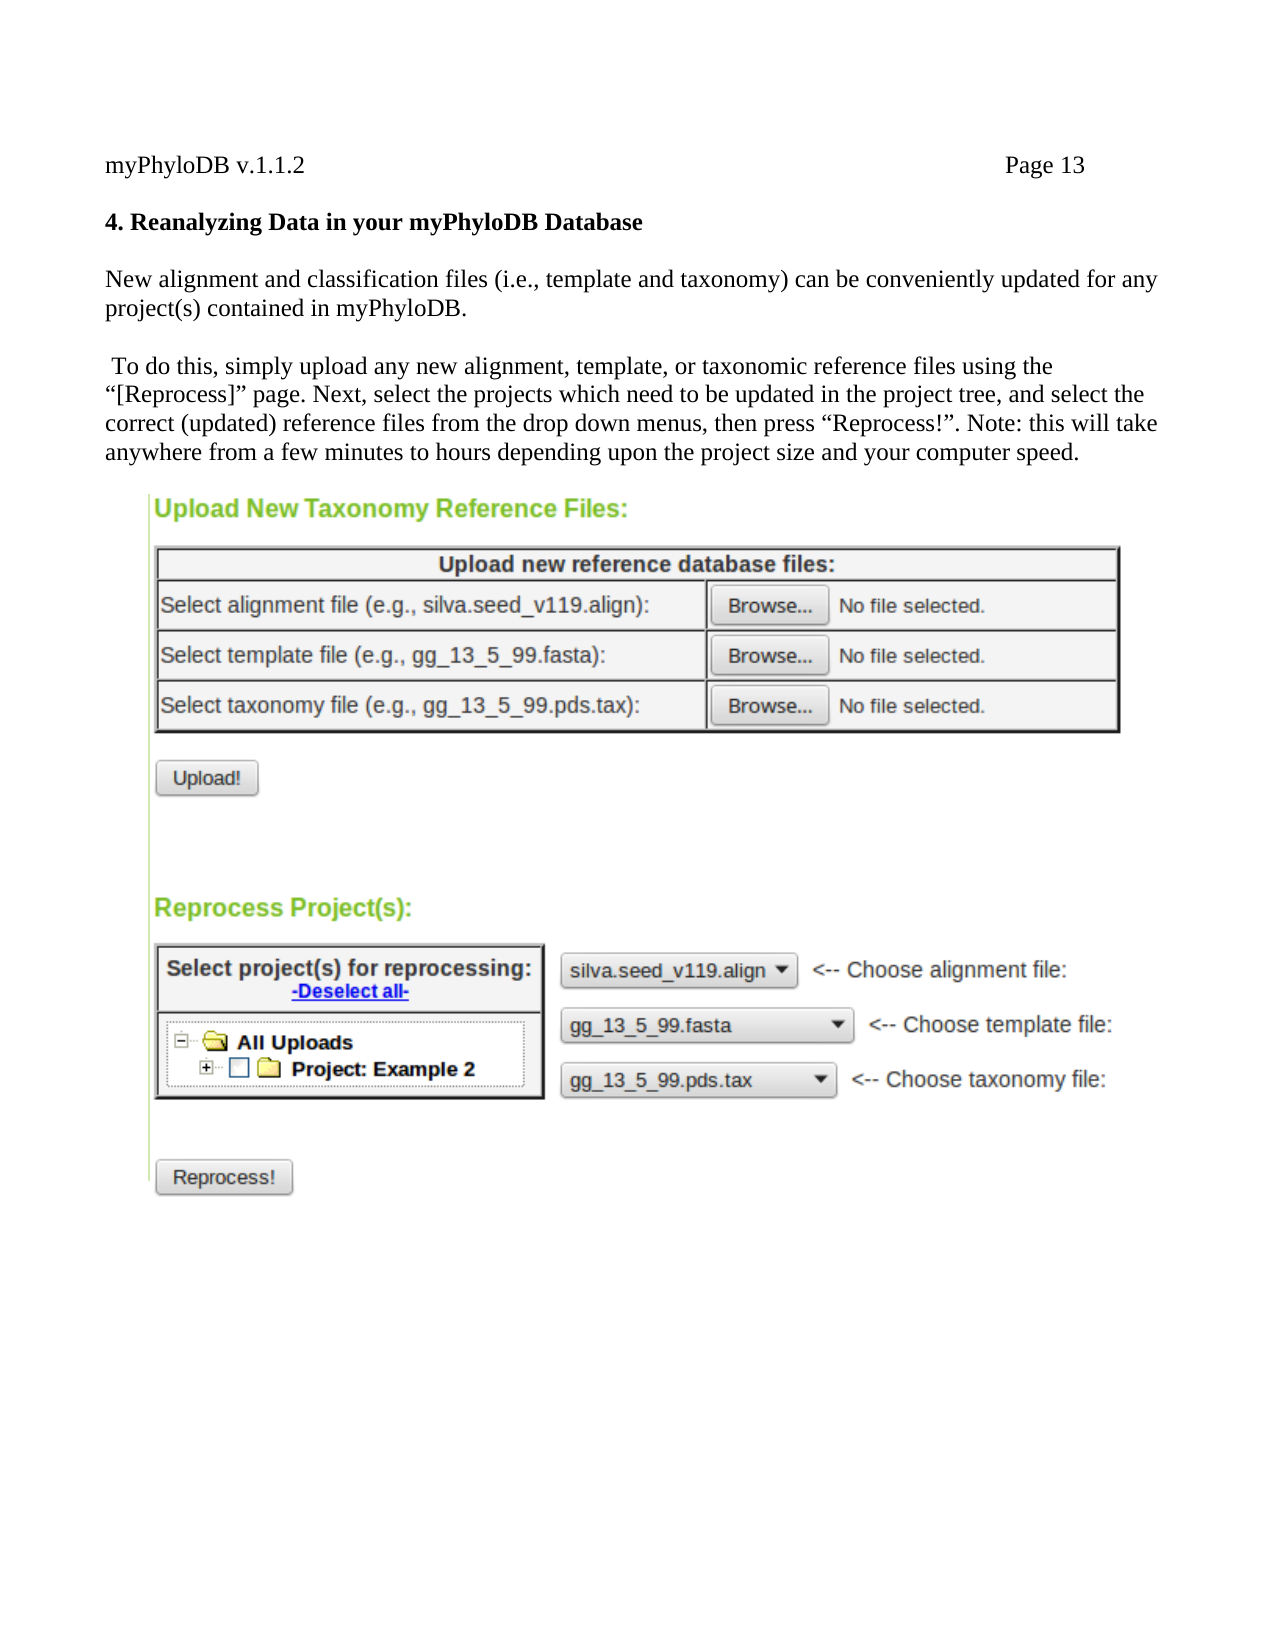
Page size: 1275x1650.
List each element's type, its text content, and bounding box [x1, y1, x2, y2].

text 4. Reanalyzing Data in your myPhyloDB Database [105, 207, 1170, 236]
text New alignment and classification files (i.e., template and taxonomy) can be conveniently updated for any project(s) contained in myPhyloDB. [105, 264, 1170, 322]
picture [148, 494, 1127, 1211]
text To do this, simply upload any new alignment, template, or taxonomic reference files using the “[Reprocess]” page. Next, select the projects which need to be updated in the project tree, and select the correct (updated) reference files from the drop down menus, then press “Reprocess!”. Note: this will take anywhere from a few minutes to hours depending upon the project size and your computer speed. [105, 351, 1170, 466]
